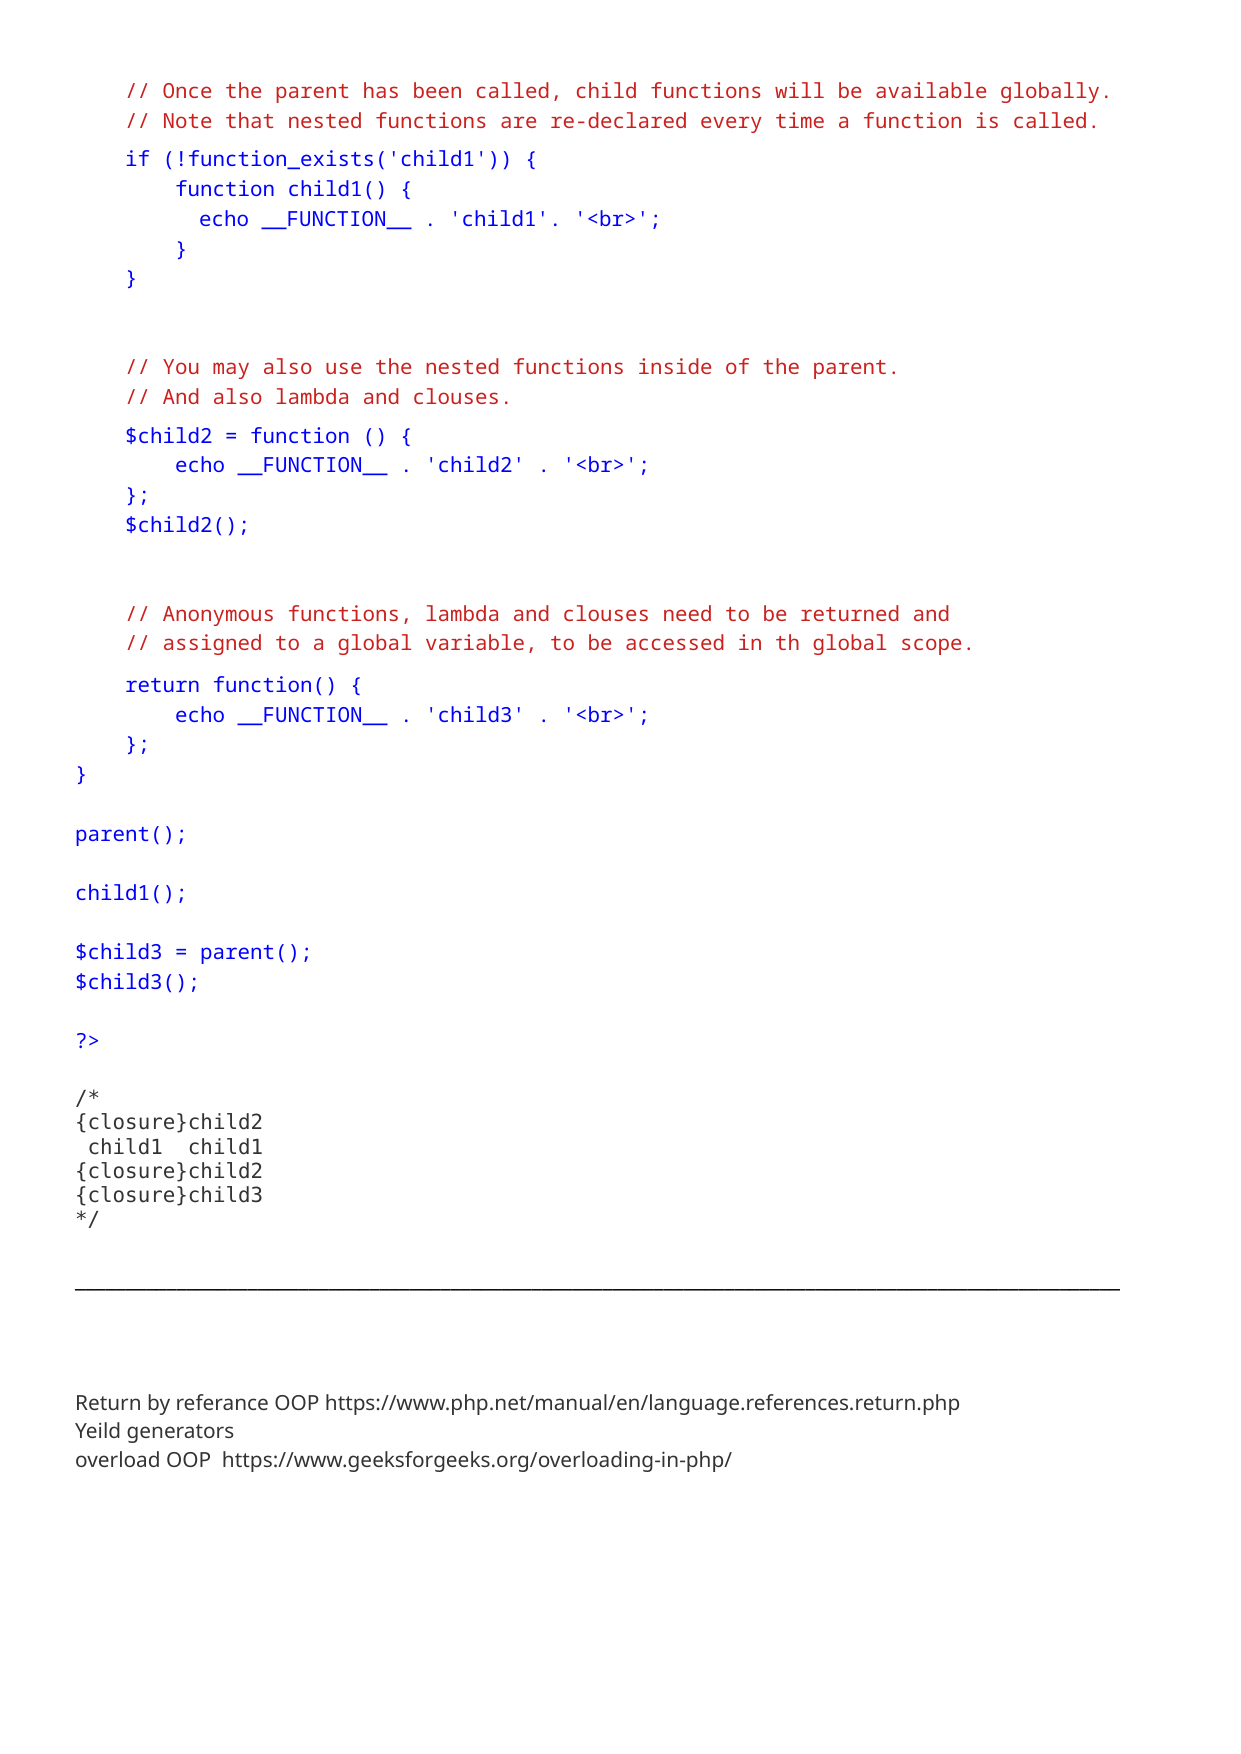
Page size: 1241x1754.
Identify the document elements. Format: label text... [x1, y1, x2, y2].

text $child3 = parent(); [75, 936, 1166, 966]
text }; [75, 728, 1166, 758]
text echo __FUNCTION__ . 'child1'. '<br>'; [75, 203, 1166, 232]
text // And also lambda and clouses. [75, 381, 1166, 411]
text if (!function_exists('child1')) { [75, 143, 1166, 173]
text child1(); [75, 877, 1166, 906]
text } [75, 758, 1166, 788]
text echo __FUNCTION__ . 'child3' . '<br>'; [75, 699, 1166, 728]
text } [75, 232, 1166, 262]
text // Anonymous functions, lambda and clouses need to be returned and [75, 598, 1166, 627]
text $child2 = function () { [75, 419, 1166, 449]
text return function() { [75, 669, 1166, 699]
text _______________________________________________________________________________________________________ [75, 1263, 1166, 1294]
text $child2(); [75, 508, 1166, 538]
text // Once the parent has been called, child functions will be available globally. [75, 75, 1166, 105]
text overload OOP https://www.geeksforgeeks.org/overloading-in-php/ [75, 1445, 1166, 1473]
text */ [75, 1207, 1166, 1232]
text ?> [75, 1025, 1166, 1055]
text // assigned to a global variable, to be accessed in th global scope. [75, 627, 1166, 657]
text // You may also use the nested functions inside of the parent. [75, 351, 1166, 381]
text function child1() { [75, 173, 1166, 203]
text parent(); [75, 817, 1166, 847]
text } [75, 262, 1166, 292]
text Return by referance OOP https://www.php.net/manual/en/language.references.return.php [75, 1388, 1166, 1416]
text Yeild generators [75, 1416, 1166, 1445]
text $child3(); [75, 966, 1166, 996]
text echo __FUNCTION__ . 'child2' . '<br>'; [75, 449, 1166, 479]
text {closure}child2 child1 child1 {closure}child2 {closure}child3 [75, 1110, 1166, 1207]
text // Note that nested functions are re-declared every time a function is called. [75, 105, 1166, 134]
text /* [75, 1086, 1166, 1110]
text }; [75, 479, 1166, 508]
